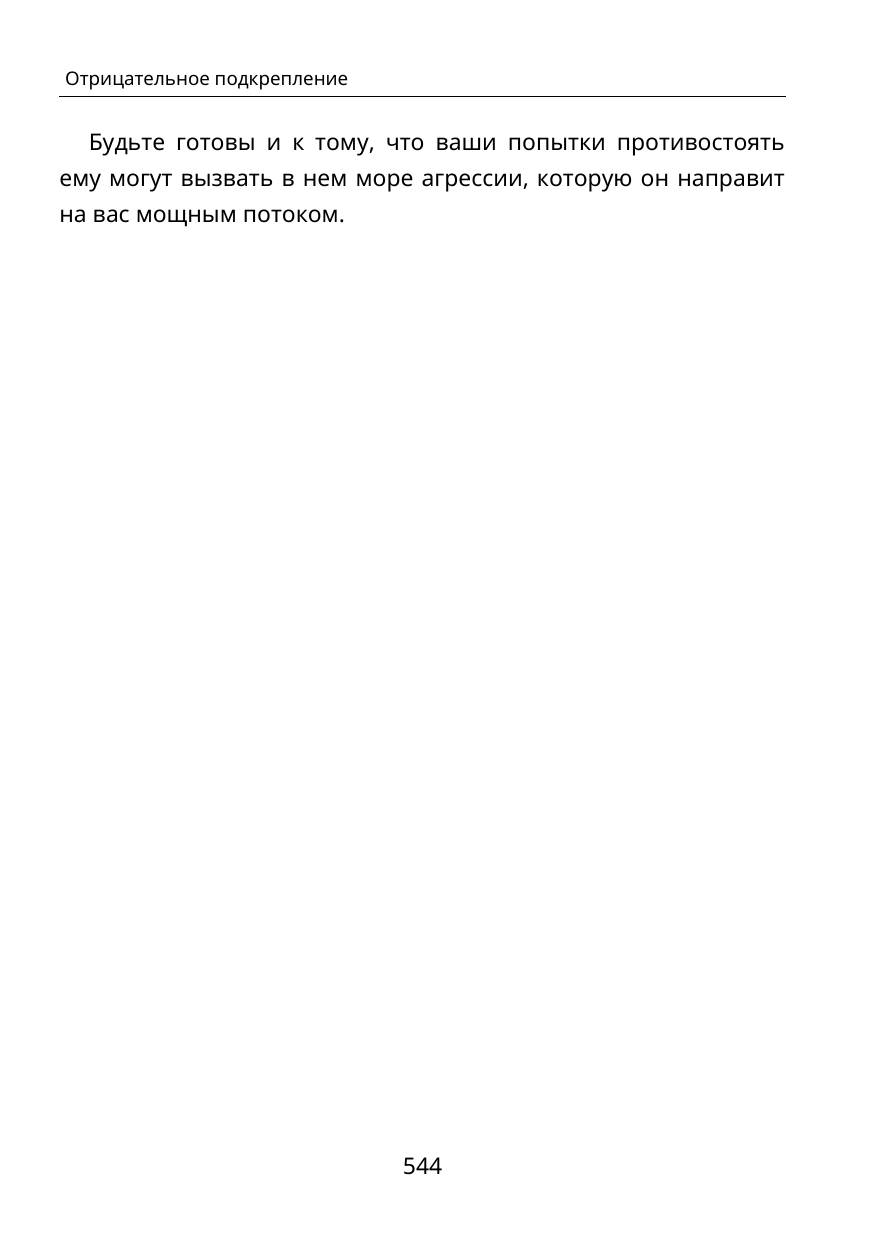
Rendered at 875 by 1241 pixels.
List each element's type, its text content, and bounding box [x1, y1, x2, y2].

text Будьте готовы и к тому, что ваши попытки противостоять ему могут вызвать в нем море агрессии, которую он направит на вас мощным потоком. [59, 126, 786, 229]
